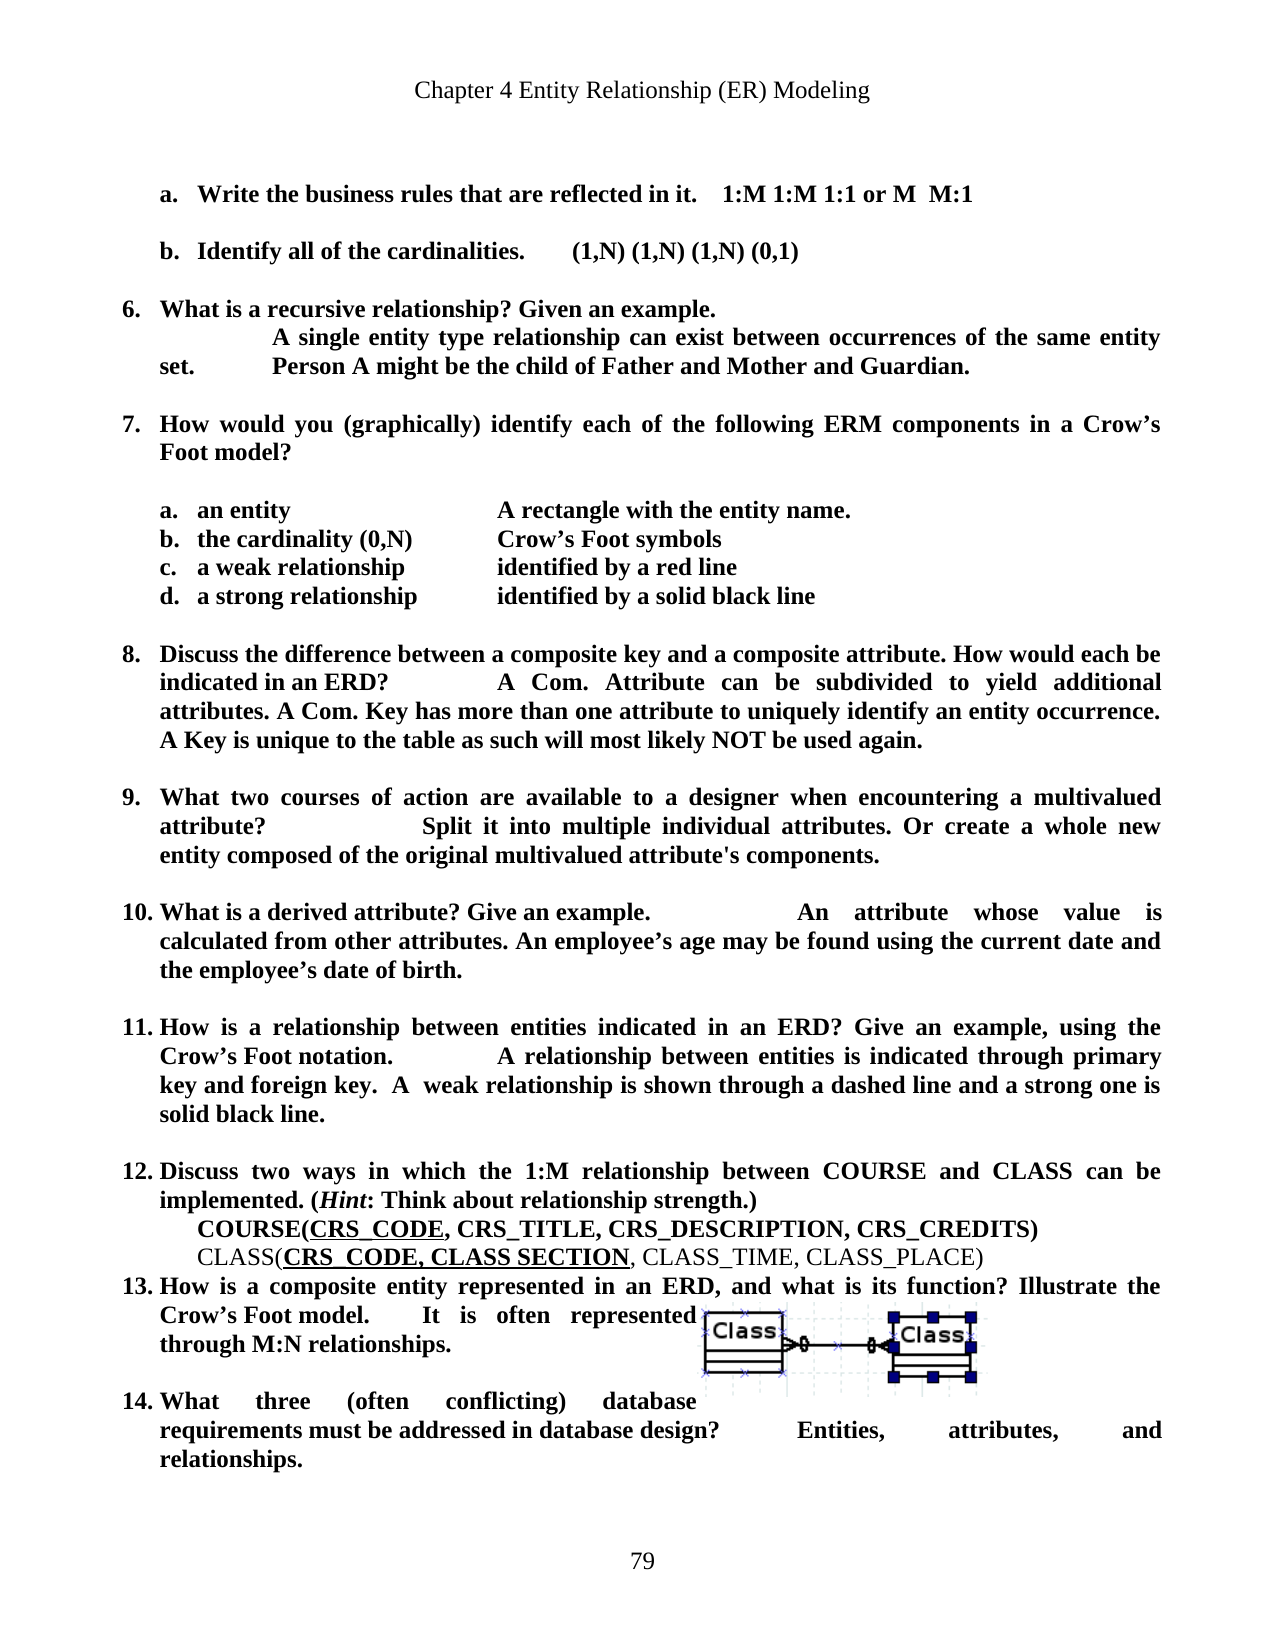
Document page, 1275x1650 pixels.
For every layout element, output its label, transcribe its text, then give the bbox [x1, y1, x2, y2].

text CLASS(CRS_CODE, CLASS SECTION, CLASS_TIME, CLASS_PLACE) [159, 1242, 1162, 1271]
list the cardinality (0,N) Crow’s Foot symbols [159, 524, 1162, 552]
list a weak relationship identified by a red line [159, 552, 1162, 581]
list an entity A rectangle with the entity name. [159, 495, 1162, 524]
list Discuss two ways in which the 1:M relationship between COURSE and CLASS can be implemented. (Hint: Think about relationship strength.) COURSE(CRS_CODE, CRS_TITLE, CRS_DESCRIPTION, CRS_CREDITS) [122, 1156, 1162, 1242]
list What two courses of action are available to a designer when encountering a multivalued attribute? Split it into multiple individual attributes. Or create a whole new entity composed of the original multivalued attribute's components. [122, 782, 1162, 869]
list Discuss the difference between a composite key and a composite attribute. How would each be indicated in an ERD? A Com. Attribute can be subdivided to yield additional attributes. A Com. Key has more than one attribute to uniquely identify an entity occurrence. A Key is unique to the table as such will most likely NOT be used again. [122, 639, 1162, 754]
list How is a composite entity represented in an ERD, and what is its function? Illustrate the Crow’s Foot model. It is often represented through M:N relationships. [122, 1271, 1162, 1357]
list What three (often conflicting) database requirements must be addressed in database design? Entities, attributes, and relationships. [122, 1386, 1162, 1472]
list Write the business rules that are reflected in it. 1:M 1:M 1:1 or M M:1 [159, 179, 1162, 207]
list What is a recursive relationship? Given an example. A single entity type relationship can exist between occurrences of the same entity set. Person A might be the child of Father and Mother and Guardian. [122, 294, 1162, 380]
list Identify all of the cardinalities. (1,N) (1,N) (1,N) (0,1) [159, 236, 1162, 265]
list How would you (graphically) identify each of the following ERM components in a Crow’s Foot model? [122, 409, 1162, 466]
picture [697, 1302, 988, 1397]
list What is a derived attribute? Give an example. An attribute whose value is calculated from other attributes. An employee’s age may be found using the current date and the employee’s date of birth. [122, 897, 1162, 984]
list How is a relationship between entities indicated in an ERD? Give an example, using the Crow’s Foot notation. A relationship between entities is indicated through primary key and foreign key. A weak relationship is shown through a dashed line and a strong one is solid black line. [122, 1012, 1162, 1127]
list a strong relationship identified by a solid black line [159, 581, 1162, 610]
